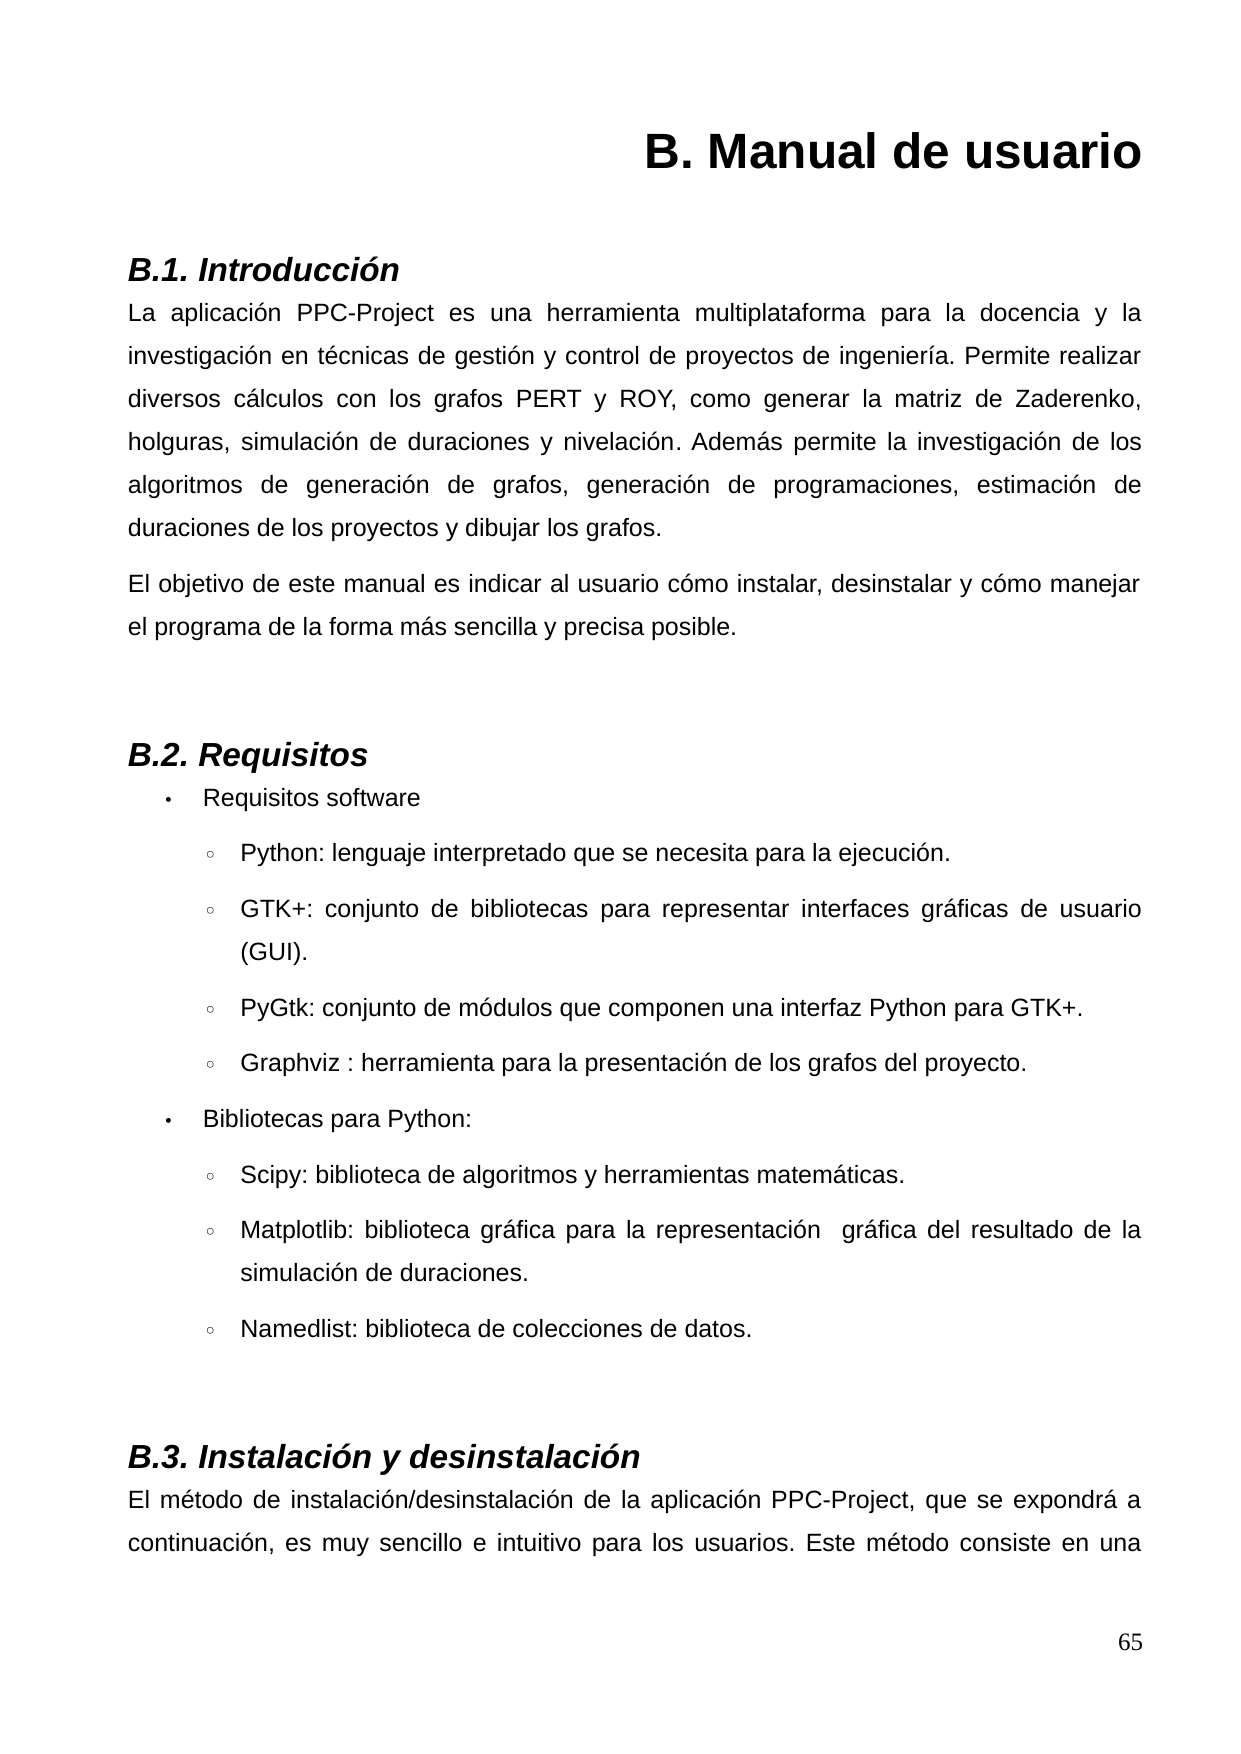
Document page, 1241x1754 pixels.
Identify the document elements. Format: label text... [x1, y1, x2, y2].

list Matplotlib: biblioteca gráfica para la representación gráfica del resultado de la simulación de duraciones. [203, 1215, 1143, 1287]
list Namedlist: biblioteca de colecciones de datos. [203, 1314, 1143, 1343]
list Graphviz : herramienta para la presentación de los grafos del proyecto. [203, 1048, 1143, 1077]
subtitle Requisitos [128, 735, 1143, 774]
text El método de instalación/desinstalación de la aplicación PPC-Project, que se expondrá a continuación, es muy sencillo e intuitivo para los usuarios. Este método consiste en una [128, 1484, 1143, 1556]
subtitle Manual de usuario [128, 122, 1143, 179]
subtitle Instalación y desinstalación [128, 1437, 1143, 1476]
text La aplicación PPC-Project es una herramienta multiplataforma para la docencia y la investigación en técnicas de gestión y control de proyectos de ingeniería. Permite realizar diversos cálculos con los grafos PERT y ROY, como generar la matriz de Zaderenko, holguras, simulación de duraciones y nivelación. Además permite la investigación de los algoritmos de generación de grafos, generación de programaciones, estimación de duraciones de los proyectos y dibujar los grafos. [128, 298, 1143, 542]
text El objetivo de este manual es indicar al usuario cómo instalar, desinstalar y cómo manejar el programa de la forma más sencilla y precisa posible. [128, 569, 1143, 641]
list GTK+: conjunto de bibliotecas para representar interfaces gráficas de usuario (GUI). [203, 894, 1143, 966]
list PyGtk: conjunto de módulos que componen una interfaz Python para GTK+. [203, 993, 1143, 1021]
subtitle Introducción [128, 250, 1143, 289]
list Scipy: biblioteca de algoritmos y herramientas matemáticas. [203, 1159, 1143, 1188]
list Requisitos software [165, 783, 1143, 811]
list Bibliotecas para Python: [165, 1104, 1143, 1133]
list Python: lenguaje interpretado que se necesita para la ejecución. [203, 838, 1143, 867]
